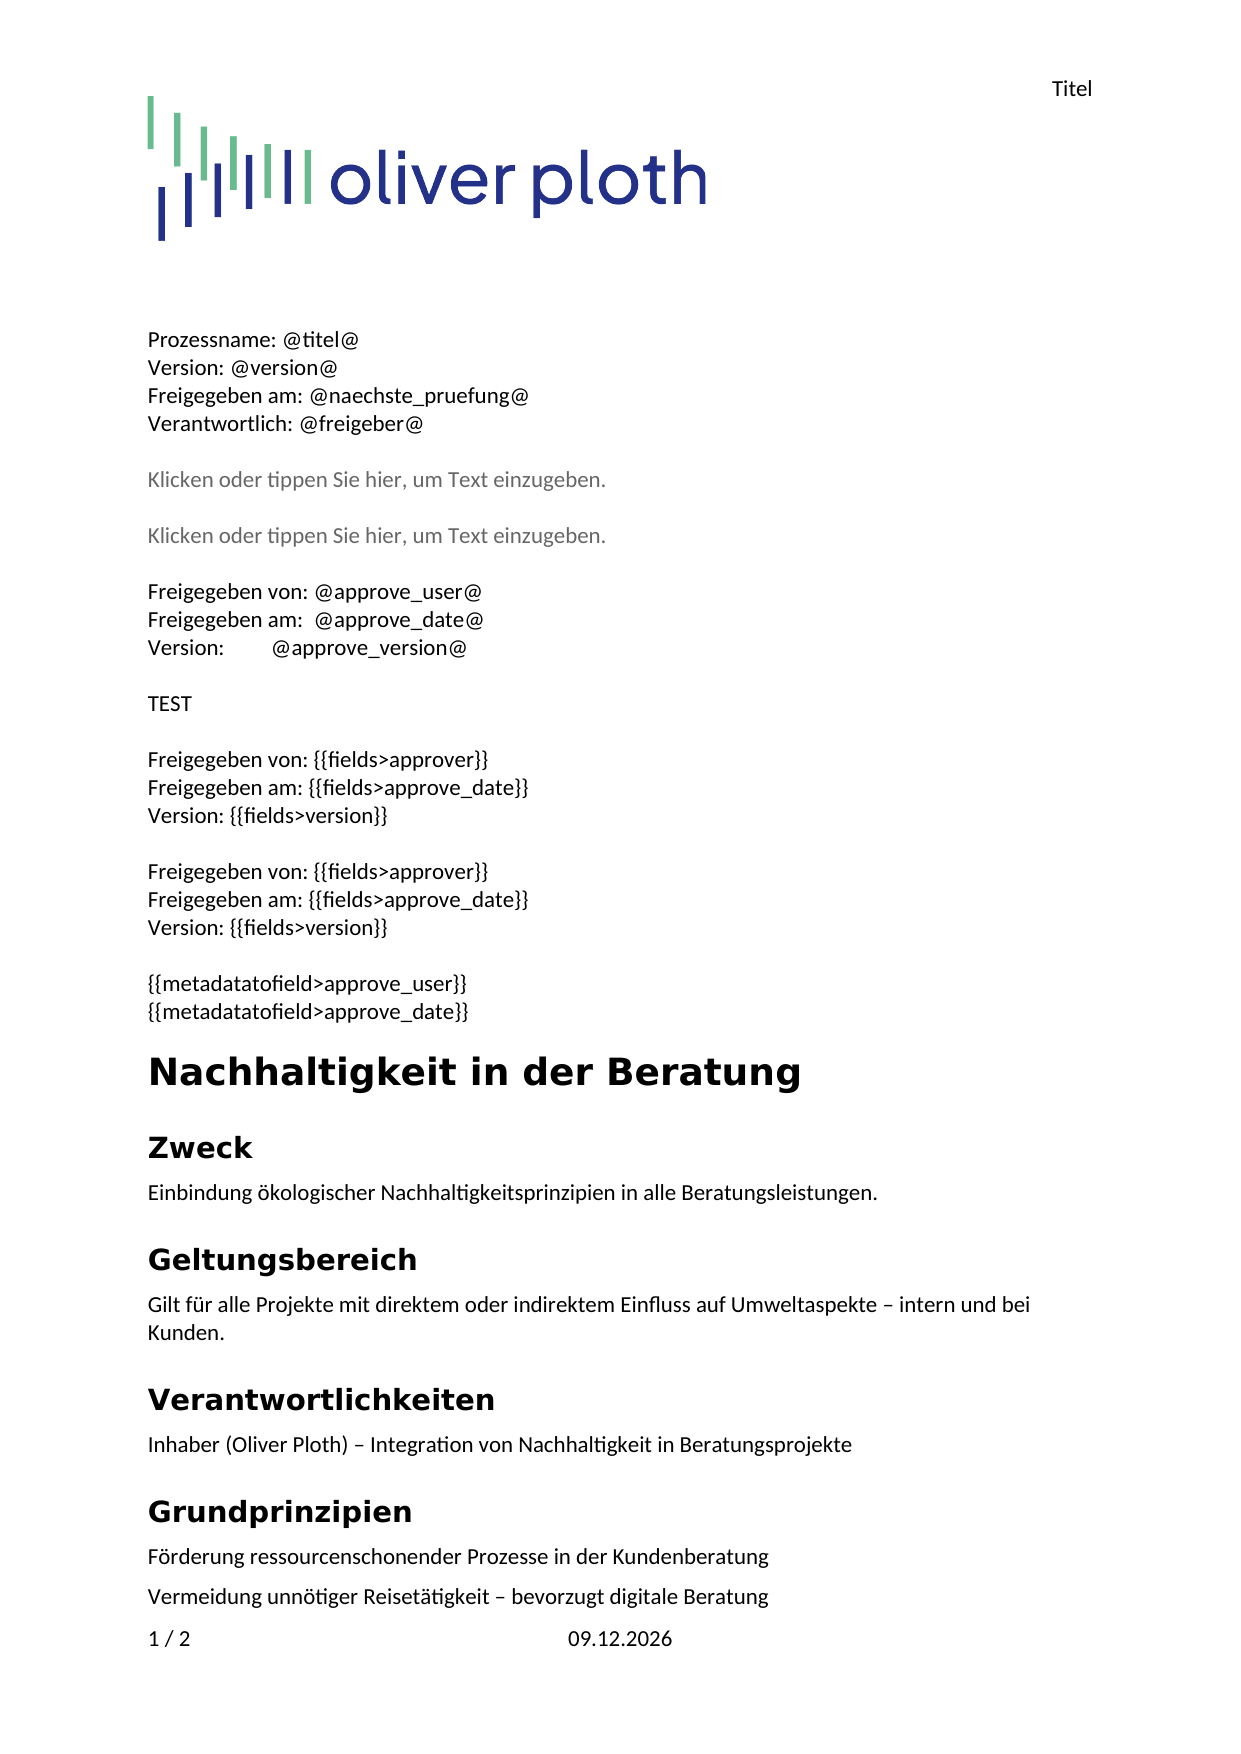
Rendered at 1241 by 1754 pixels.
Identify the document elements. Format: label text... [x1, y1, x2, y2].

text Version: {{fields>version}} [148, 801, 1093, 829]
text Freigegeben am: {{fields>approve_date}} [148, 885, 1093, 913]
text Klicken oder tippen Sie hier, um Text einzugeben. [148, 521, 1093, 549]
text Freigegeben am: {{fields>approve_date}} [148, 773, 1093, 801]
subtitle Grundprinzipien [148, 1495, 1093, 1529]
text Förderung ressourcenschonender Prozesse in der Kundenberatung [148, 1542, 1093, 1570]
text Gilt für alle Projekte mit direktem oder indirektem Einfluss auf Umweltaspekte – intern und bei Kunden. [148, 1290, 1093, 1346]
subtitle Nachhaltigkeit in der Beratung [148, 1050, 1093, 1094]
text TEST [148, 689, 1093, 717]
text Inhaber (Oliver Ploth) – Integration von Nachhaltigkeit in Beratungsprojekte [148, 1430, 1093, 1458]
text Einbindung ökologischer Nachhaltigkeitsprinzipien in alle Beratungsleistungen. [148, 1178, 1093, 1206]
text Freigegeben am: @naechste_pruefung@ [148, 381, 1093, 409]
text Prozessname: @titel@ [148, 325, 1093, 353]
text Version: @approve_version@ [148, 633, 1093, 661]
text Verantwortlich: @freigeber@ [148, 409, 1093, 437]
text Freigegeben von: {{fields>approver}} [148, 745, 1093, 773]
text Version: {{fields>version}} [148, 913, 1093, 941]
text Freigegeben von: {{fields>approver}} [148, 857, 1093, 885]
text Freigegeben am: @approve_date@ [148, 605, 1093, 633]
text Freigegeben von: @approve_user@ [148, 577, 1093, 605]
text Vermeidung unnötiger Reisetätigkeit – bevorzugt digitale Beratung [148, 1582, 1093, 1610]
text {{metadatatofield>approve_user}} [148, 969, 1093, 997]
text {{metadatatofield>approve_date}} [148, 997, 1093, 1025]
text Version: @version@ [148, 353, 1093, 381]
subtitle Zweck [148, 1131, 1093, 1165]
subtitle Geltungsbereich [148, 1243, 1093, 1277]
text Klicken oder tippen Sie hier, um Text einzugeben. [148, 465, 1093, 493]
subtitle Verantwortlichkeiten [148, 1383, 1093, 1417]
